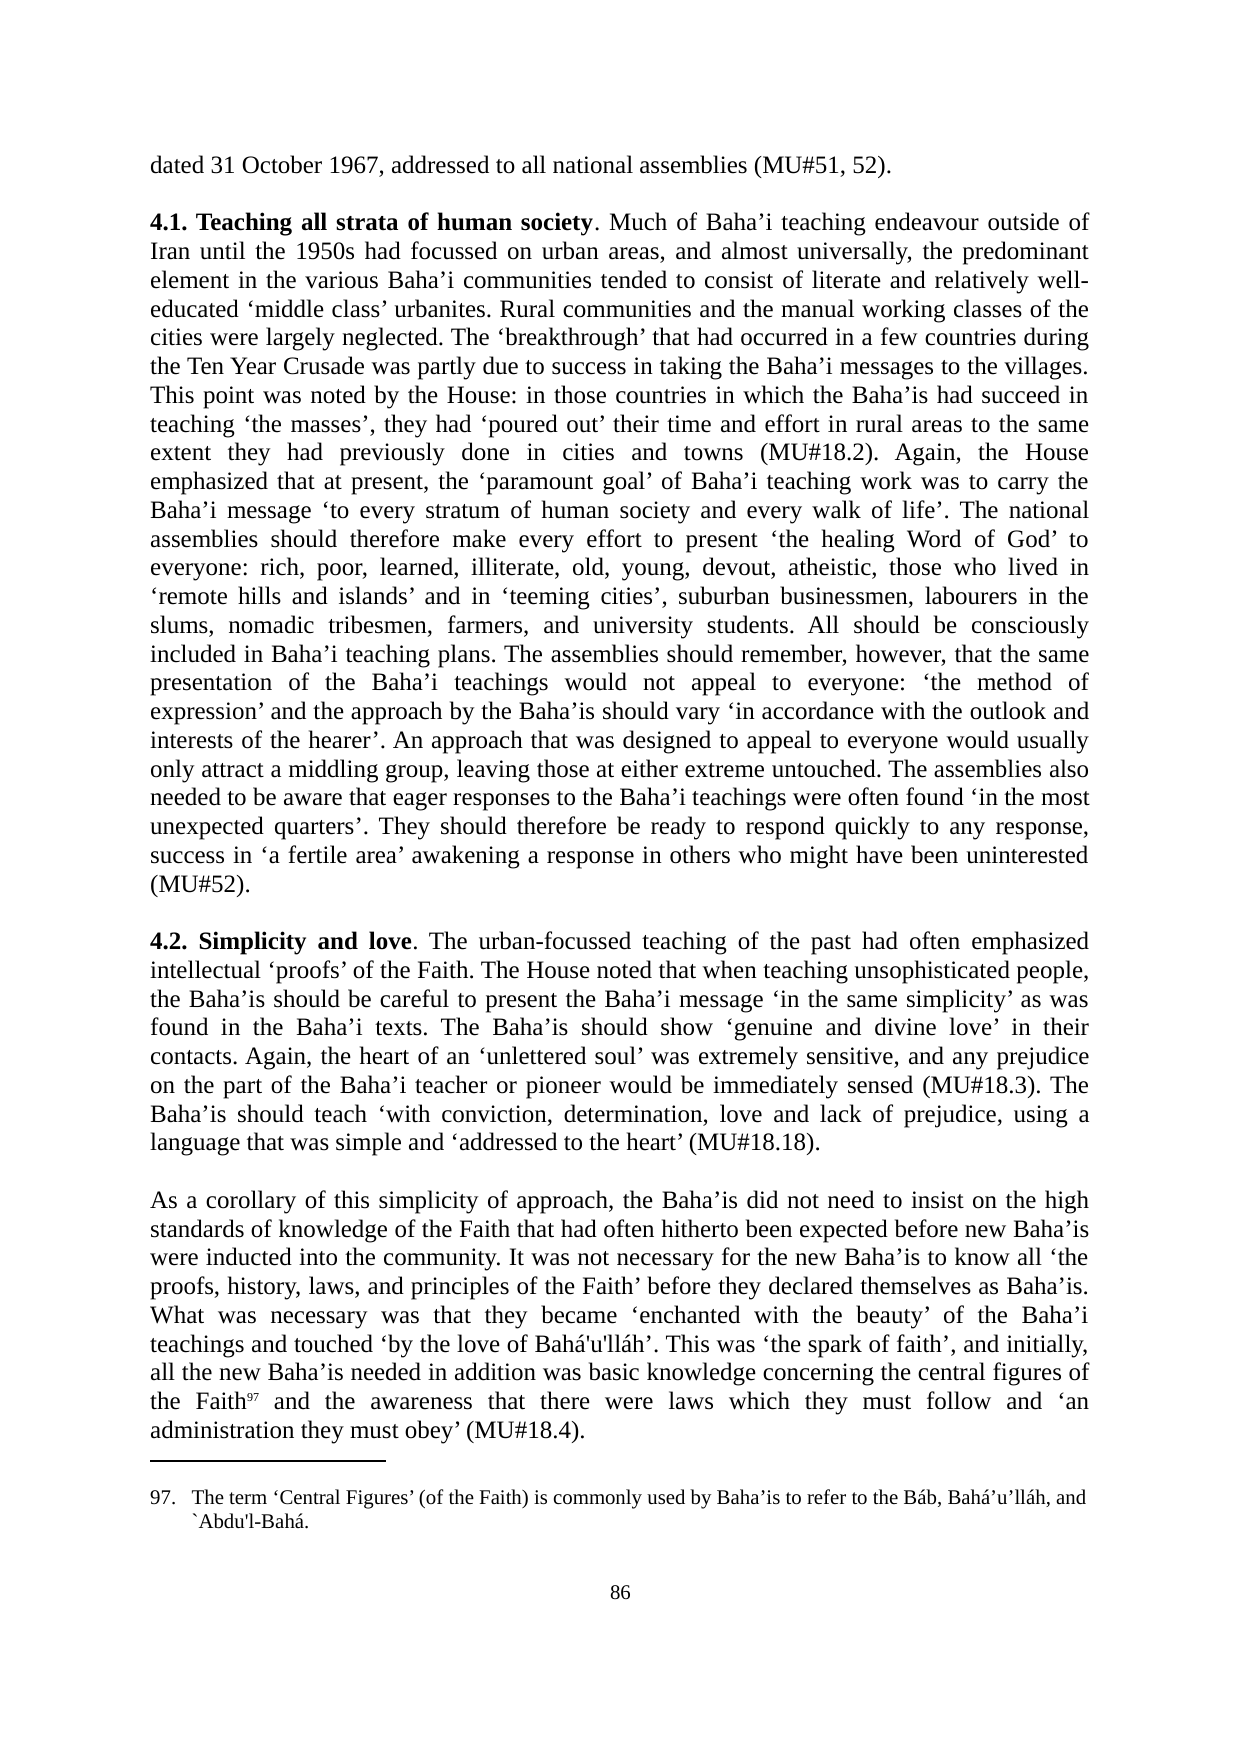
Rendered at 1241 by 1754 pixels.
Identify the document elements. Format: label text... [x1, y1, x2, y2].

text The term ‘Central Figures’ (of the Faith) is commonly used by Baha’is to refer to the Báb, Bahá’u’lláh, and `Abdu'l-Bahá. [150, 1484, 1090, 1533]
text dated 31 October 1967, addressed to all national assemblies (MU#51, 52). [150, 150, 1090, 179]
text As a corollary of this simplicity of approach, the Baha’is did not need to insist on the high standards of knowledge of the Faith that had often hitherto been expected before new Baha’is were inducted into the community. It was not necessary for the new Baha’is to know all ‘the proofs, history, laws, and principles of the Faith’ before they declared themselves as Baha’is. What was necessary was that they became ‘enchanted with the beauty’ of the Baha’i teachings and touched ‘by the love of Bahá'u'lláh’. This was ‘the spark of faith’, and initially, all the new Baha’is needed in addition was basic knowledge concerning the central figures of the Faith and the awareness that there were laws which they must follow and ‘an administration they must obey’ (MU#18.4). [150, 1185, 1090, 1444]
text 4.2. Simplicity and love. The urban-focussed teaching of the past had often emphasized intellectual ‘proofs’ of the Faith. The House noted that when teaching unsophisticated people, the Baha’is should be careful to present the Baha’i message ‘in the same simplicity’ as was found in the Baha’i texts. The Baha’is should show ‘genuine and divine love’ in their contacts. Again, the heart of an ‘unlettered soul’ was extremely sensitive, and any prejudice on the part of the Baha’i teacher or pioneer would be immediately sensed (MU#18.3). The Baha’is should teach ‘with conviction, determination, love and lack of prejudice, using a language that was simple and ‘addressed to the heart’ (MU#18.18). [150, 926, 1090, 1156]
text 4.1. Teaching all strata of human society. Much of Baha’i teaching endeavour outside of Iran until the 1950s had focussed on urban areas, and almost universally, the predominant element in the various Baha’i communities tended to consist of literate and relatively well-educated ‘middle class’ urbanites. Rural communities and the manual working classes of the cities were largely neglected. The ‘breakthrough’ that had occurred in a few countries during the Ten Year Crusade was partly due to success in taking the Baha’i messages to the villages. This point was noted by the House: in those countries in which the Baha’is had succeed in teaching ‘the masses’, they had ‘poured out’ their time and effort in rural areas to the same extent they had previously done in cities and towns (MU#18.2). Again, the House emphasized that at present, the ‘paramount goal’ of Baha’i teaching work was to carry the Baha’i message ‘to every stratum of human society and every walk of life’. The national assemblies should therefore make every effort to present ‘the healing Word of God’ to everyone: rich, poor, learned, illiterate, old, young, devout, atheistic, those who lived in ‘remote hills and islands’ and in ‘teeming cities’, suburban businessmen, labourers in the slums, nomadic tribesmen, farmers, and university students. All should be consciously included in Baha’i teaching plans. The assemblies should remember, however, that the same presentation of the Baha’i teachings would not appeal to everyone: ‘the method of expression’ and the approach by the Baha’is should vary ‘in accordance with the outlook and interests of the hearer’. An approach that was designed to appeal to everyone would usually only attract a middling group, leaving those at either extreme untouched. The assemblies also needed to be aware that eager responses to the Baha’i teachings were often found ‘in the most unexpected quarters’. They should therefore be ready to respond quickly to any response, success in ‘a fertile area’ awakening a response in others who might have been uninterested (MU#52). [150, 207, 1090, 897]
